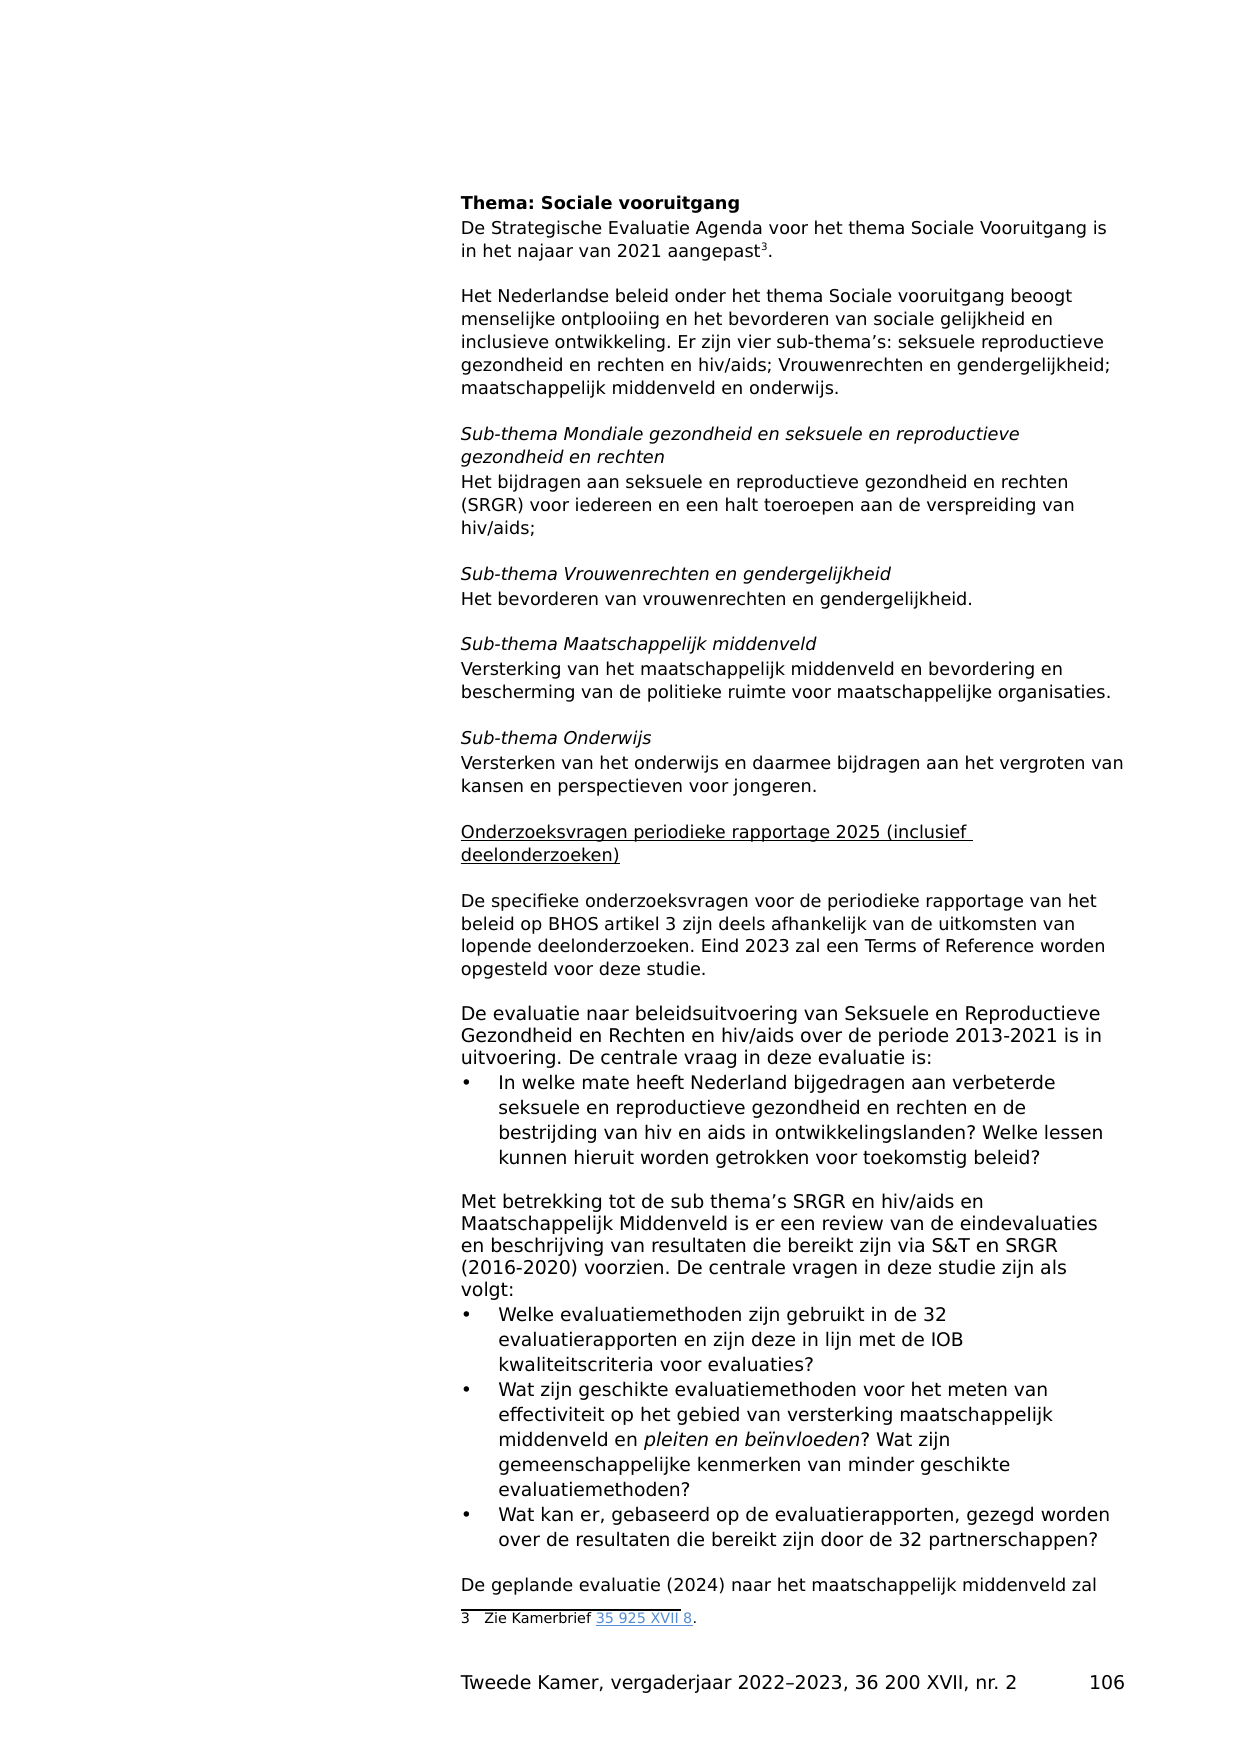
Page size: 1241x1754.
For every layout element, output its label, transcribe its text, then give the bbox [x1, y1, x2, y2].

text Sub-thema Onderwijs [461, 726, 1125, 749]
text Het bevorderen van vrouwenrechten en gendergelijkheid. [461, 587, 1125, 609]
text De evaluatie naar beleidsuitvoering van Seksuele en Reproductieve Gezondheid en Rechten en hiv/aids over de periode 2013-2021 is in uitvoering. De centrale vraag in deze evaluatie is: [461, 1003, 1125, 1069]
text De Strategische Evaluatie Agenda voor het thema Sociale Vooruitgang is in het najaar van 2021 aangepast. [461, 216, 1125, 262]
text Sub-thema Mondiale gezondheid en seksuele en reproductieve gezondheid en rechten [461, 422, 1125, 468]
text Thema: Sociale vooruitgang [461, 191, 1125, 214]
text Het Nederlandse beleid onder het thema Sociale vooruitgang beoogt menselijke ontplooiing en het bevorderen van sociale gelijkheid en inclusieve ontwikkeling. Er zijn vier sub-thema’s: seksuele reproductieve gezondheid en rechten en hiv/aids; Vrouwenrechten en gendergelijkheid; maatschappelijk middenveld en onderwijs. [461, 284, 1125, 399]
list Wat zijn geschikte evaluatiemethoden voor het meten van effectiviteit op het gebied van versterking maatschappelijk middenveld en pleiten en beïnvloeden? Wat zijn gemeenschappelijke kenmerken van minder geschikte evaluatiemethoden? [461, 1376, 1125, 1501]
list Welke evaluatiemethoden zijn gebruikt in de 32 evaluatierapporten en zijn deze in lijn met de IOB kwaliteitscriteria voor evaluaties? [461, 1301, 1125, 1376]
text __Zie Kamerbrief 35 925 XVII 8. [461, 1610, 1125, 1627]
text Onderzoeksvragen periodieke rapportage 2025 (inclusief deelonderzoeken) [461, 820, 1125, 866]
text Versterken van het onderwijs en daarmee bijdragen aan het vergroten van kansen en perspectieven voor jongeren. [461, 751, 1125, 797]
list In welke mate heeft Nederland bijgedragen aan verbeterde seksuele en reproductieve gezondheid en rechten en de bestrijding van hiv en aids in ontwikkelingslanden? Welke lessen kunnen hieruit worden getrokken voor toekomstig beleid? [461, 1069, 1125, 1169]
list Wat kan er, gebaseerd op de evaluatierapporten, gezegd worden over de resultaten die bereikt zijn door de 32 partnerschappen? [461, 1501, 1125, 1551]
text Versterking van het maatschappelijk middenveld en bevordering en bescherming van de politieke ruimte voor maatschappelijke organisaties. [461, 657, 1125, 703]
text Sub-thema Maatschappelijk middenveld [461, 632, 1125, 655]
text De specifieke onderzoeksvragen voor de periodieke rapportage van het beleid op BHOS artikel 3 zijn deels afhankelijk van de uitkomsten van lopende deelonderzoeken. Eind 2023 zal een Terms of Reference worden opgesteld voor deze studie. [461, 889, 1125, 980]
text Het bijdragen aan seksuele en reproductieve gezondheid en rechten (SRGR) voor iedereen en een halt toeroepen aan de verspreiding van hiv/aids; [461, 470, 1125, 539]
text Sub-thema Vrouwenrechten en gendergelijkheid [461, 562, 1125, 584]
text De geplande evaluatie (2024) naar het maatschappelijk middenveld zal [461, 1573, 1125, 1596]
text Met betrekking tot de sub thema’s SRGR en hiv/aids en Maatschappelijk Middenveld is er een review van de eindevaluaties en beschrijving van resultaten die bereikt zijn via S&T en SRGR (2016-2020) voorzien. De centrale vragen in deze studie zijn als volgt: [461, 1191, 1125, 1301]
